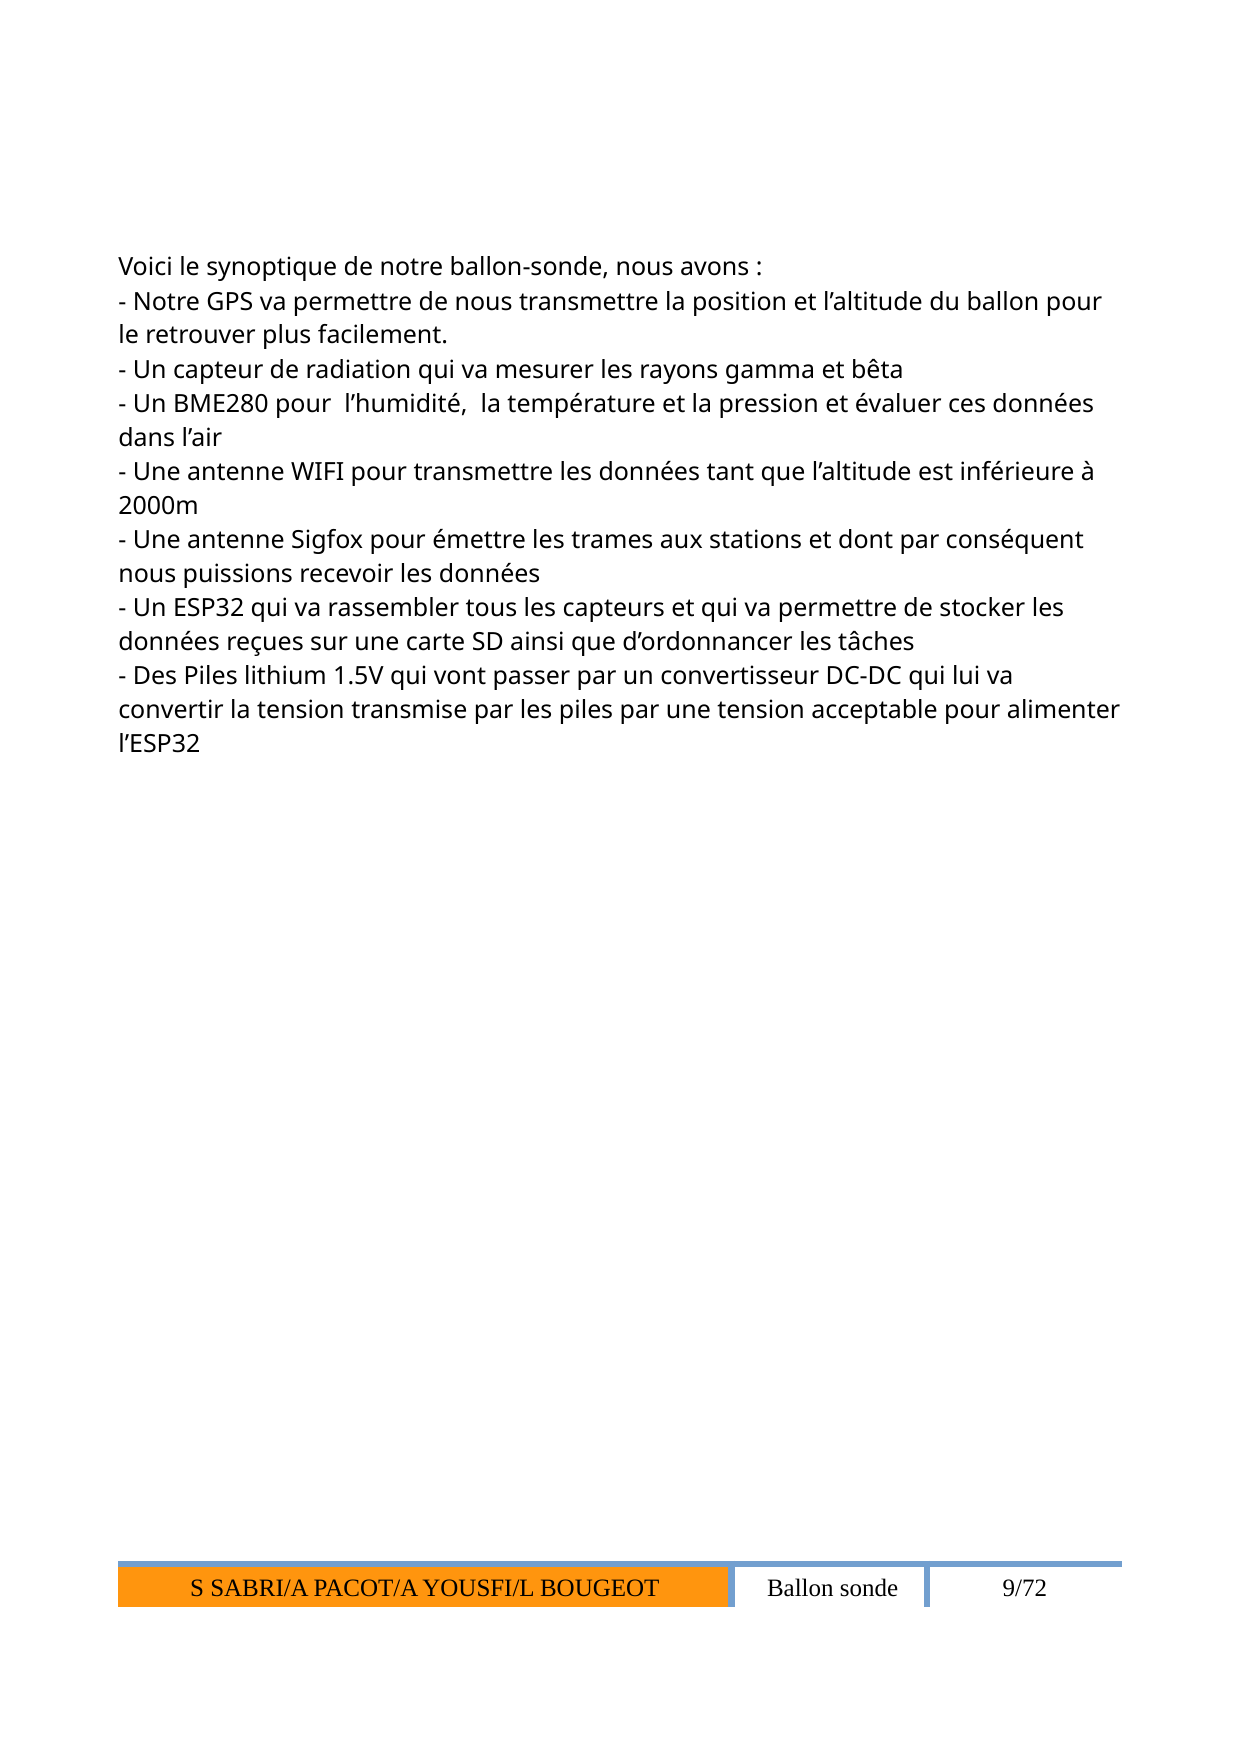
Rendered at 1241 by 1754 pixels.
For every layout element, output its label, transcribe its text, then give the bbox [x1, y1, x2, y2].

text - Des Piles lithium 1.5V qui vont passer par un convertisseur DC-DC qui lui va convertir la tension transmise par les piles par une tension acceptable pour alimenter l’ESP32 [118, 658, 1122, 760]
text Voici le synoptique de notre ballon-sonde, nous avons : [118, 249, 1122, 283]
text - Un ESP32 qui va rassembler tous les capteurs et qui va permettre de stocker les données reçues sur une carte SD ainsi que d’ordonnancer les tâches [118, 590, 1122, 658]
text - Notre GPS va permettre de nous transmettre la position et l’altitude du ballon pour le retrouver plus facilement. [118, 283, 1122, 351]
text - Un capteur de radiation qui va mesurer les rayons gamma et bêta [118, 351, 1122, 385]
text - Une antenne WIFI pour transmettre les données tant que l’altitude est inférieure à 2000m [118, 453, 1122, 522]
text - Un BME280 pour l’humidité, la température et la pression et évaluer ces données dans l’air [118, 385, 1122, 453]
text - Une antenne Sigfox pour émettre les trames aux stations et dont par conséquent nous puissions recevoir les données [118, 522, 1122, 590]
